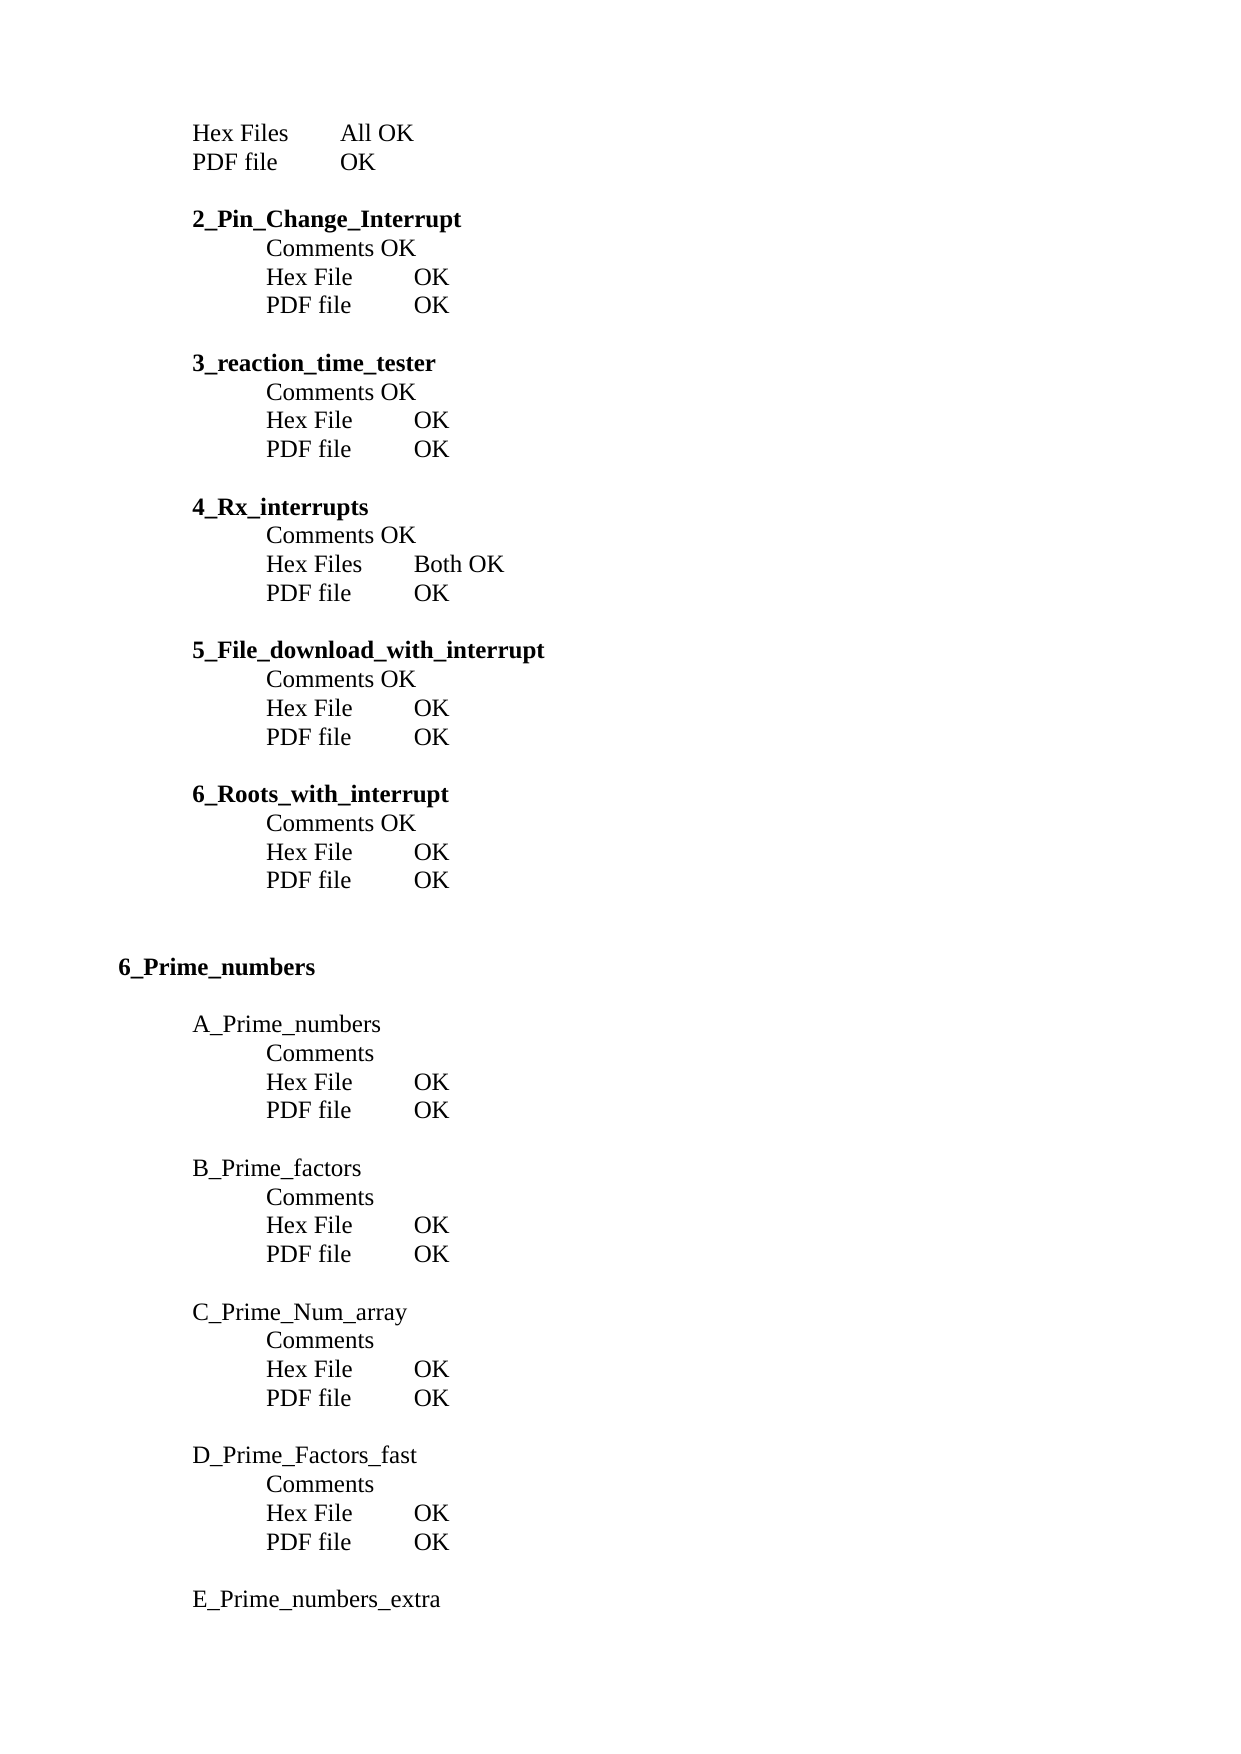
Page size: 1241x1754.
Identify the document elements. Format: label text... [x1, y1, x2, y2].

text Comments OK [118, 377, 1122, 406]
text Hex File OK [118, 1354, 1122, 1383]
text PDF file OK [118, 1527, 1122, 1556]
text Comments [118, 1469, 1122, 1498]
text B_Prime_factors [118, 1153, 1122, 1182]
text Comments OK [118, 808, 1122, 837]
text Hex File OK [118, 693, 1122, 722]
text PDF file OK [118, 291, 1122, 319]
text Hex File OK [118, 406, 1122, 434]
text Comments OK [118, 521, 1122, 549]
text 6_Prime_numbers [118, 952, 1122, 981]
text Hex File OK [118, 1211, 1122, 1239]
text PDF file OK [118, 434, 1122, 463]
text Hex File OK [118, 1067, 1122, 1096]
text Comments [118, 1182, 1122, 1211]
text Comments [118, 1326, 1122, 1354]
text PDF file OK [118, 578, 1122, 607]
text Hex File OK [118, 1498, 1122, 1527]
text Hex Files Both OK [118, 549, 1122, 578]
text 4_Rx_interrupts [118, 492, 1122, 521]
text PDF file OK [118, 1383, 1122, 1412]
text PDF file OK [118, 722, 1122, 751]
text PDF file OK [118, 147, 1122, 176]
text Hex File OK [118, 837, 1122, 866]
text E_Prime_numbers_extra [118, 1584, 1122, 1613]
text Comments OK [118, 233, 1122, 262]
text Hex Files All OK [118, 118, 1122, 147]
text Comments OK [118, 664, 1122, 693]
text Hex File OK [118, 262, 1122, 291]
text 6_Roots_with_interrupt [118, 779, 1122, 808]
text Comments [118, 1038, 1122, 1067]
text 2_Pin_Change_Interrupt [118, 204, 1122, 233]
text PDF file OK [118, 1239, 1122, 1268]
text A_Prime_numbers [118, 1009, 1122, 1038]
text C_Prime_Num_array [118, 1297, 1122, 1326]
text D_Prime_Factors_fast [118, 1441, 1122, 1469]
text PDF file OK [118, 866, 1122, 894]
text PDF file OK [118, 1096, 1122, 1124]
text 5_File_download_with_interrupt [118, 636, 1122, 664]
text 3_reaction_time_tester [118, 348, 1122, 377]
